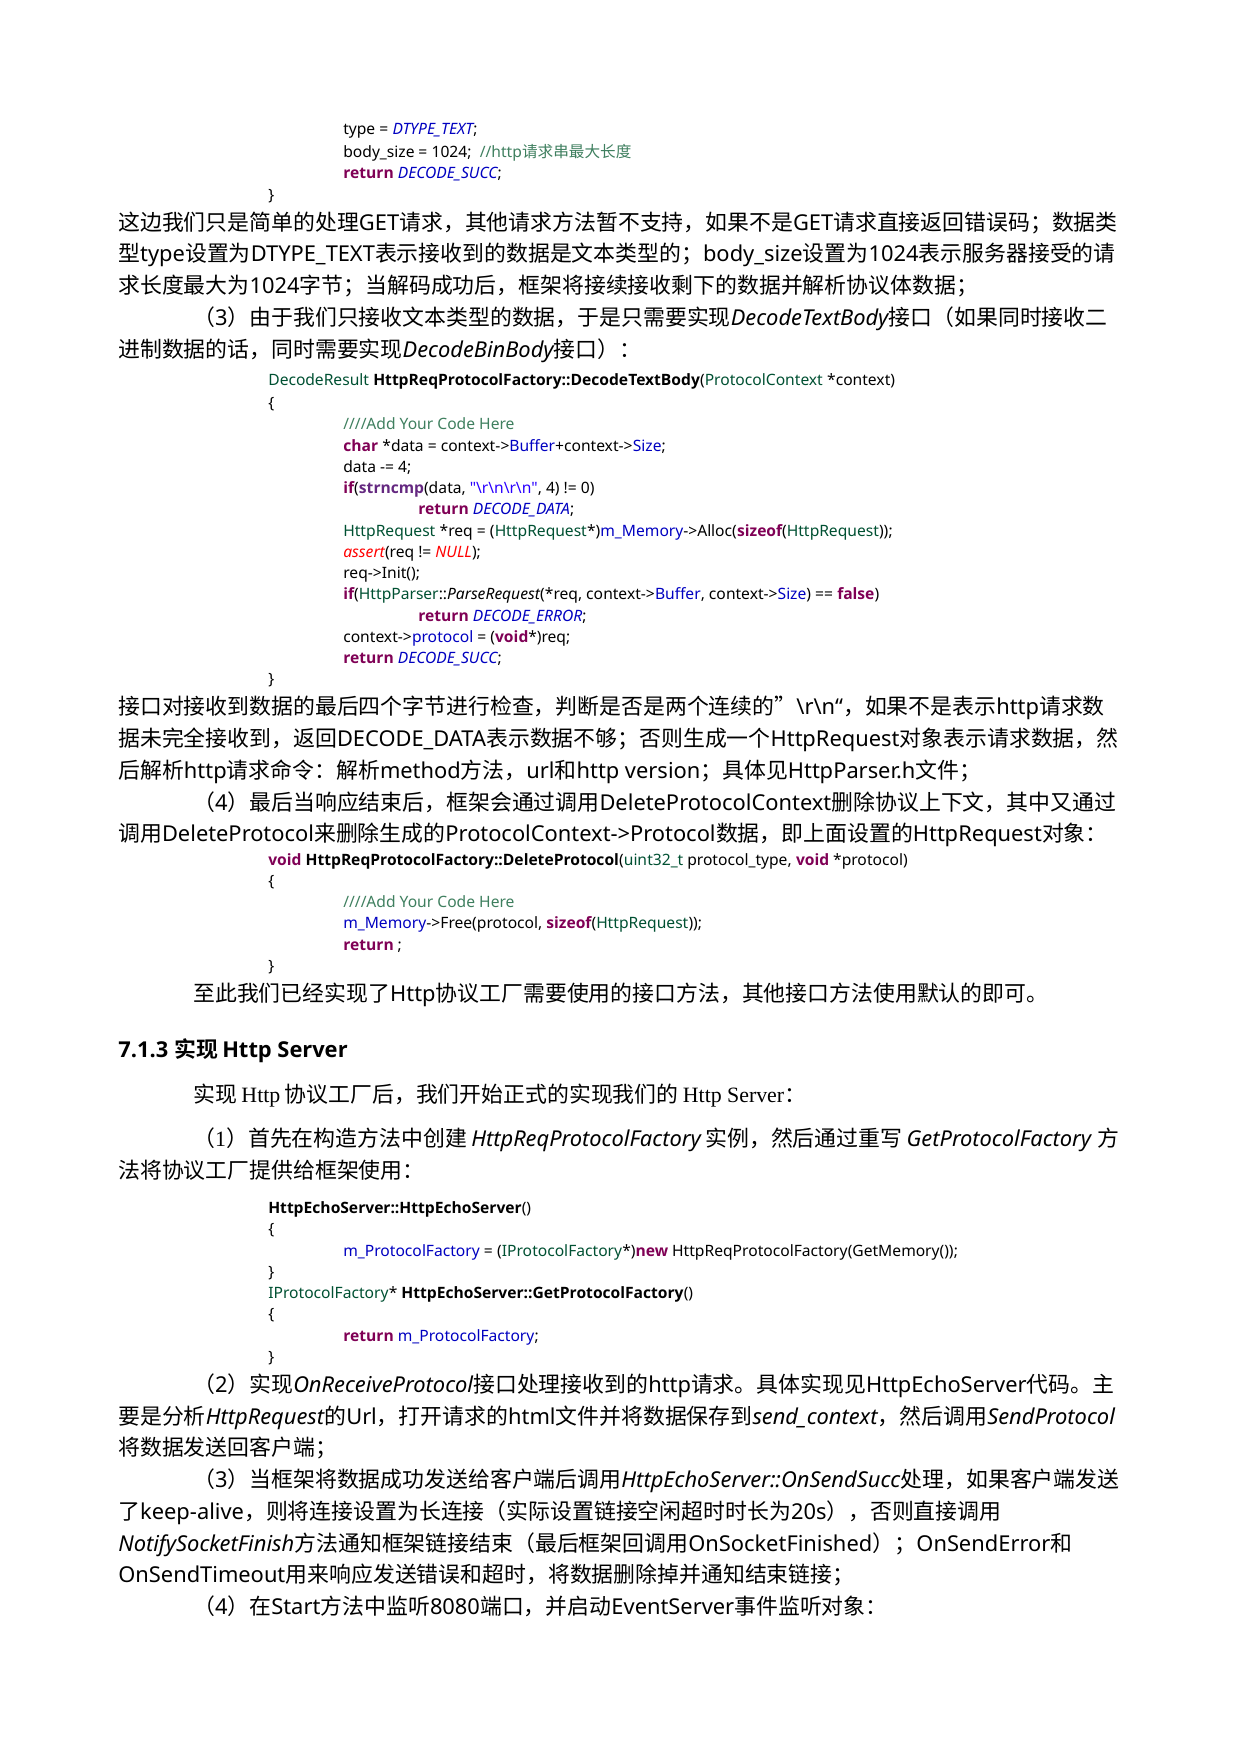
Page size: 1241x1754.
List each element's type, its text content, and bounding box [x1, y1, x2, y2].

text assert(req != NULL); [118, 541, 1122, 562]
text return DECODE_SUCC; [118, 647, 1122, 668]
text { [118, 869, 1122, 891]
text context->protocol = (void*)req; [118, 626, 1122, 647]
text void HttpReqProtocolFactory::DeleteProtocol(uint32_t protocol_type, void *protocol) [118, 848, 1122, 869]
text } [118, 668, 1122, 689]
text IProtocolFactory* HttpEchoServer::GetProtocolFactory() [118, 1282, 1122, 1303]
text （2）实现OnReceiveProtocol接口处理接收到的http请求。具体实现见HttpEchoServer代码。主要是分析HttpRequest的Url，打开请求的html文件并将数据保存到send_context，然后调用SendProtocol将数据发送回客户端； [118, 1367, 1122, 1462]
subtitle 7.1.3 实现Http Server [118, 1032, 1122, 1064]
text return DECODE_DATA; [118, 498, 1122, 519]
text body_size = 1024; //http请求串最大长度 [118, 139, 1122, 162]
text （4）在Start方法中监听8080端口，并启动EventServer事件监听对象： [118, 1589, 1122, 1621]
text } [118, 954, 1122, 976]
text return DECODE_ERROR; [118, 604, 1122, 626]
text ////Add Your Code Here [118, 413, 1122, 434]
text （3）当框架将数据成功发送给客户端后调用HttpEchoServer::OnSendSucc处理，如果客户端发送了keep-alive，则将连接设置为长连接（实际设置链接空闲超时时长为20s），否则直接调用NotifySocketFinish方法通知框架链接结束（最后框架回调用OnSocketFinished）；OnSendError和OnSendTimeout用来响应发送错误和超时，将数据删除掉并通知结束链接； [118, 1462, 1122, 1589]
text data -= 4; [118, 456, 1122, 477]
text 至此我们已经实现了Http协议工厂需要使用的接口方法，其他接口方法使用默认的即可。 [118, 976, 1122, 1007]
text { [118, 1218, 1122, 1239]
text （4）最后当响应结束后，框架会通过调用DeleteProtocolContext删除协议上下文，其中又通过调用DeleteProtocol来删除生成的ProtocolContext->Protocol数据，即上面设置的HttpRequest对象： [118, 785, 1122, 848]
text } [118, 183, 1122, 204]
text } [118, 1346, 1122, 1367]
text if(strncmp(data, "\r\n\r\n", 4) != 0) [118, 477, 1122, 498]
text return m_ProtocolFactory; [118, 1324, 1122, 1346]
text ////Add Your Code Here [118, 891, 1122, 912]
text （3）由于我们只接收文本类型的数据，于是只需要实现DecodeTextBody接口（如果同时接收二进制数据的话，同时需要实现DecodeBinBody接口）： [118, 300, 1122, 363]
text } [118, 1261, 1122, 1282]
text m_ProtocolFactory = (IProtocolFactory*)new HttpReqProtocolFactory(GetMemory()); [118, 1239, 1122, 1261]
text { [118, 1303, 1122, 1324]
text HttpEchoServer::HttpEchoServer() [118, 1197, 1122, 1218]
text 实现Http协议工厂后，我们开始正式的实现我们的Http Server： [118, 1077, 1122, 1108]
text m_Memory->Free(protocol, sizeof(HttpRequest)); [118, 912, 1122, 933]
text 接口对接收到数据的最后四个字节进行检查，判断是否是两个连续的”\r\n“，如果不是表示http请求数据未完全接收到，返回DECODE_DATA表示数据不够；否则生成一个HttpRequest对象表示请求数据，然后解析http请求命令：解析method方法，url和http version；具体见HttpParser.h文件； [118, 689, 1122, 785]
text req->Init(); [118, 562, 1122, 583]
text type = DTYPE_TEXT; [118, 118, 1122, 139]
text return ; [118, 933, 1122, 954]
text HttpRequest *req = (HttpRequest*)m_Memory->Alloc(sizeof(HttpRequest)); [118, 519, 1122, 541]
text 这边我们只是简单的处理GET请求，其他请求方法暂不支持，如果不是GET请求直接返回错误码；数据类型type设置为DTYPE_TEXT表示接收到的数据是文本类型的；body_size设置为1024表示服务器接受的请求长度最大为1024字节；当解码成功后，框架将接续接收剩下的数据并解析协议体数据； [118, 204, 1122, 300]
text （1）首先在构造方法中创建HttpReqProtocolFactory实例，然后通过重写GetProtocolFactory 方法将协议工厂提供给框架使用： [118, 1121, 1122, 1184]
text DecodeResult HttpReqProtocolFactory::DecodeTextBody(ProtocolContext *context) [118, 363, 1122, 392]
text if(HttpParser::ParseRequest(*req, context->Buffer, context->Size) == false) [118, 583, 1122, 604]
text return DECODE_SUCC; [118, 162, 1122, 183]
text { [118, 392, 1122, 413]
text char *data = context->Buffer+context->Size; [118, 434, 1122, 456]
